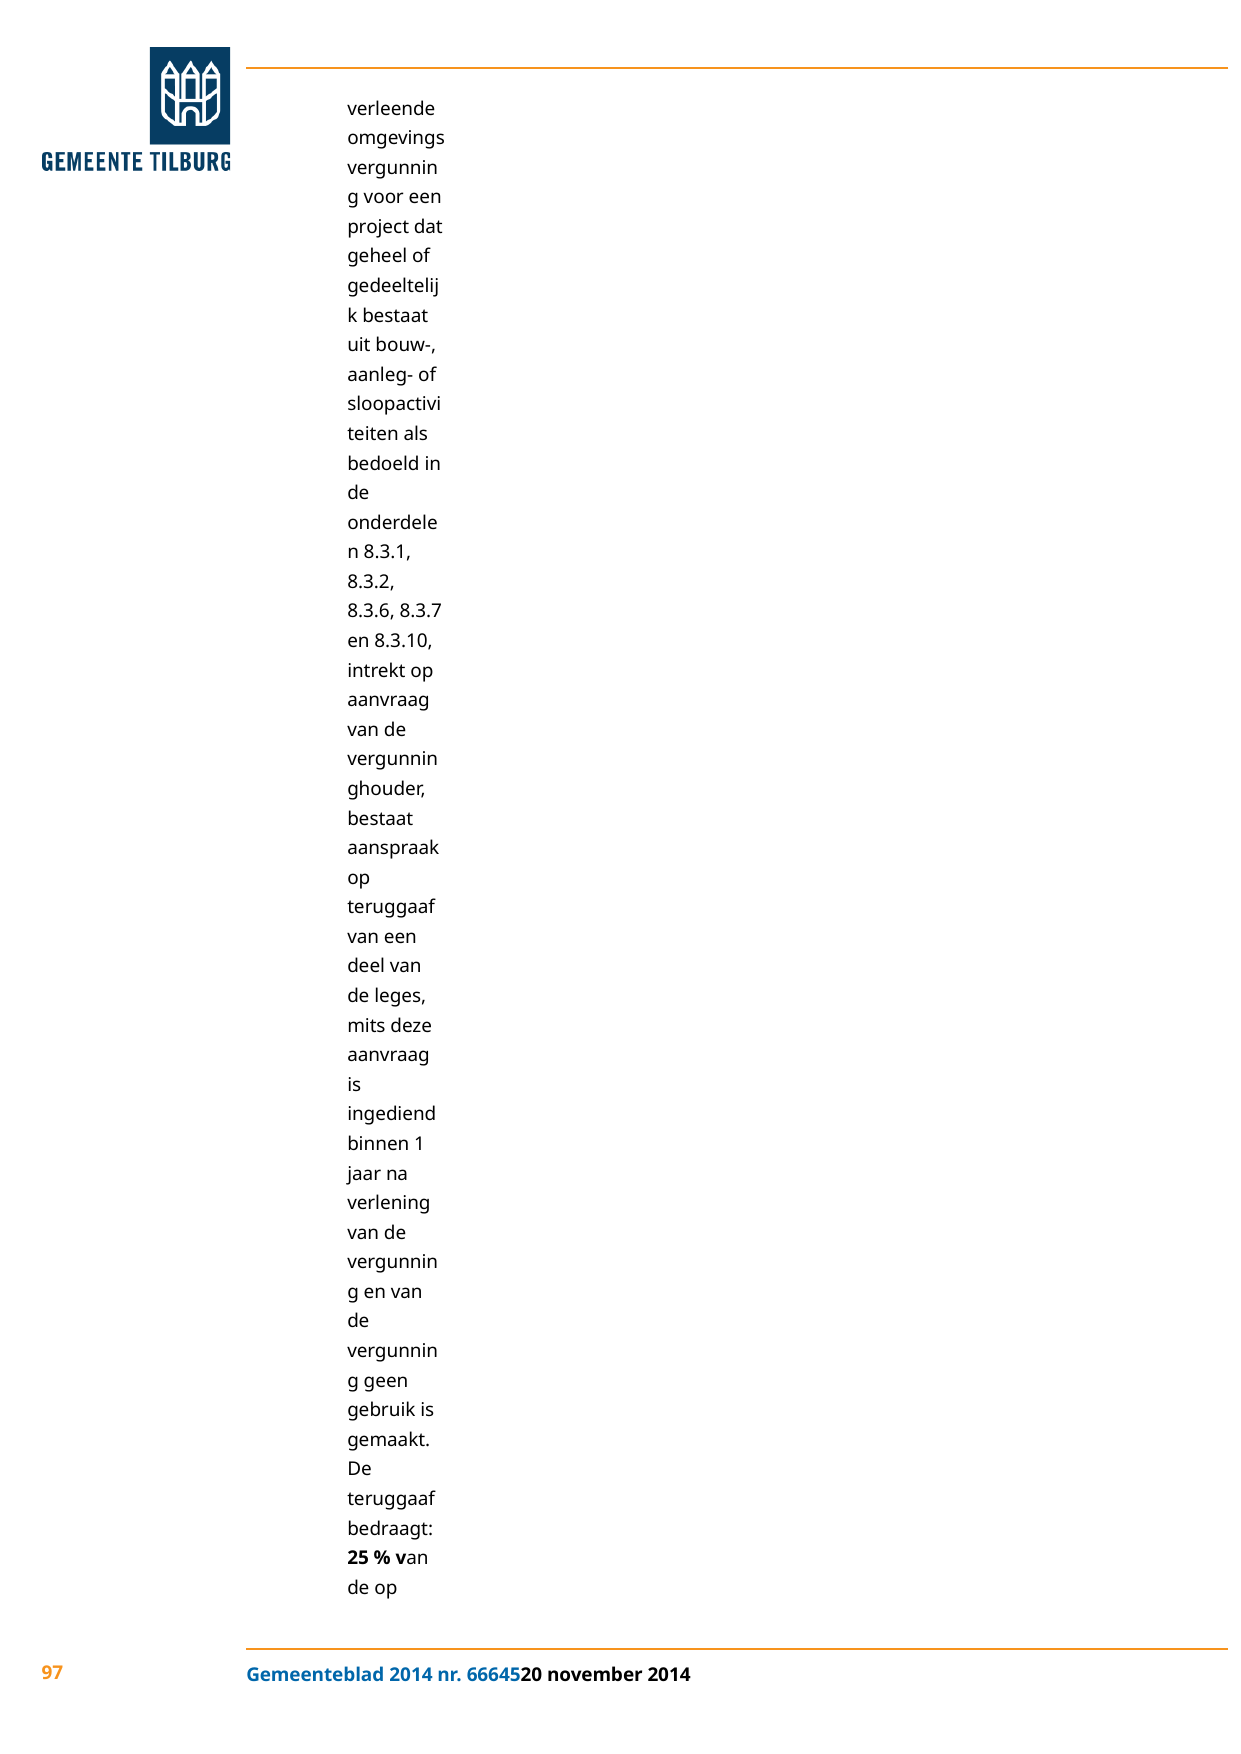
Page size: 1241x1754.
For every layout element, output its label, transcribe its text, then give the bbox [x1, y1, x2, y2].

table_cell verleende omgevingsvergunning voor een project dat geheel of gedeeltelijk bestaat uit bouw-, aanleg- of sloopactiviteiten als bedoeld in de onderdelen 8.3.1, 8.3.2, 8.3.6, 8.3.7 en 8.3.10, intrekt op aanvraag van de vergunninghouder, bestaat aanspraak op teruggaaf van een deel van de leges, mits deze aanvraag is ingediend binnen 1 jaar na verlening van de vergunning en van de vergunning geen gebruik is gemaakt. De teruggaaf bedraagt: 25 % van de op [347, 95, 446, 1600]
table_cell [248, 95, 347, 1600]
picture [41, 47, 231, 172]
table_cell [446, 95, 756, 1600]
table_cell [756, 95, 855, 1600]
